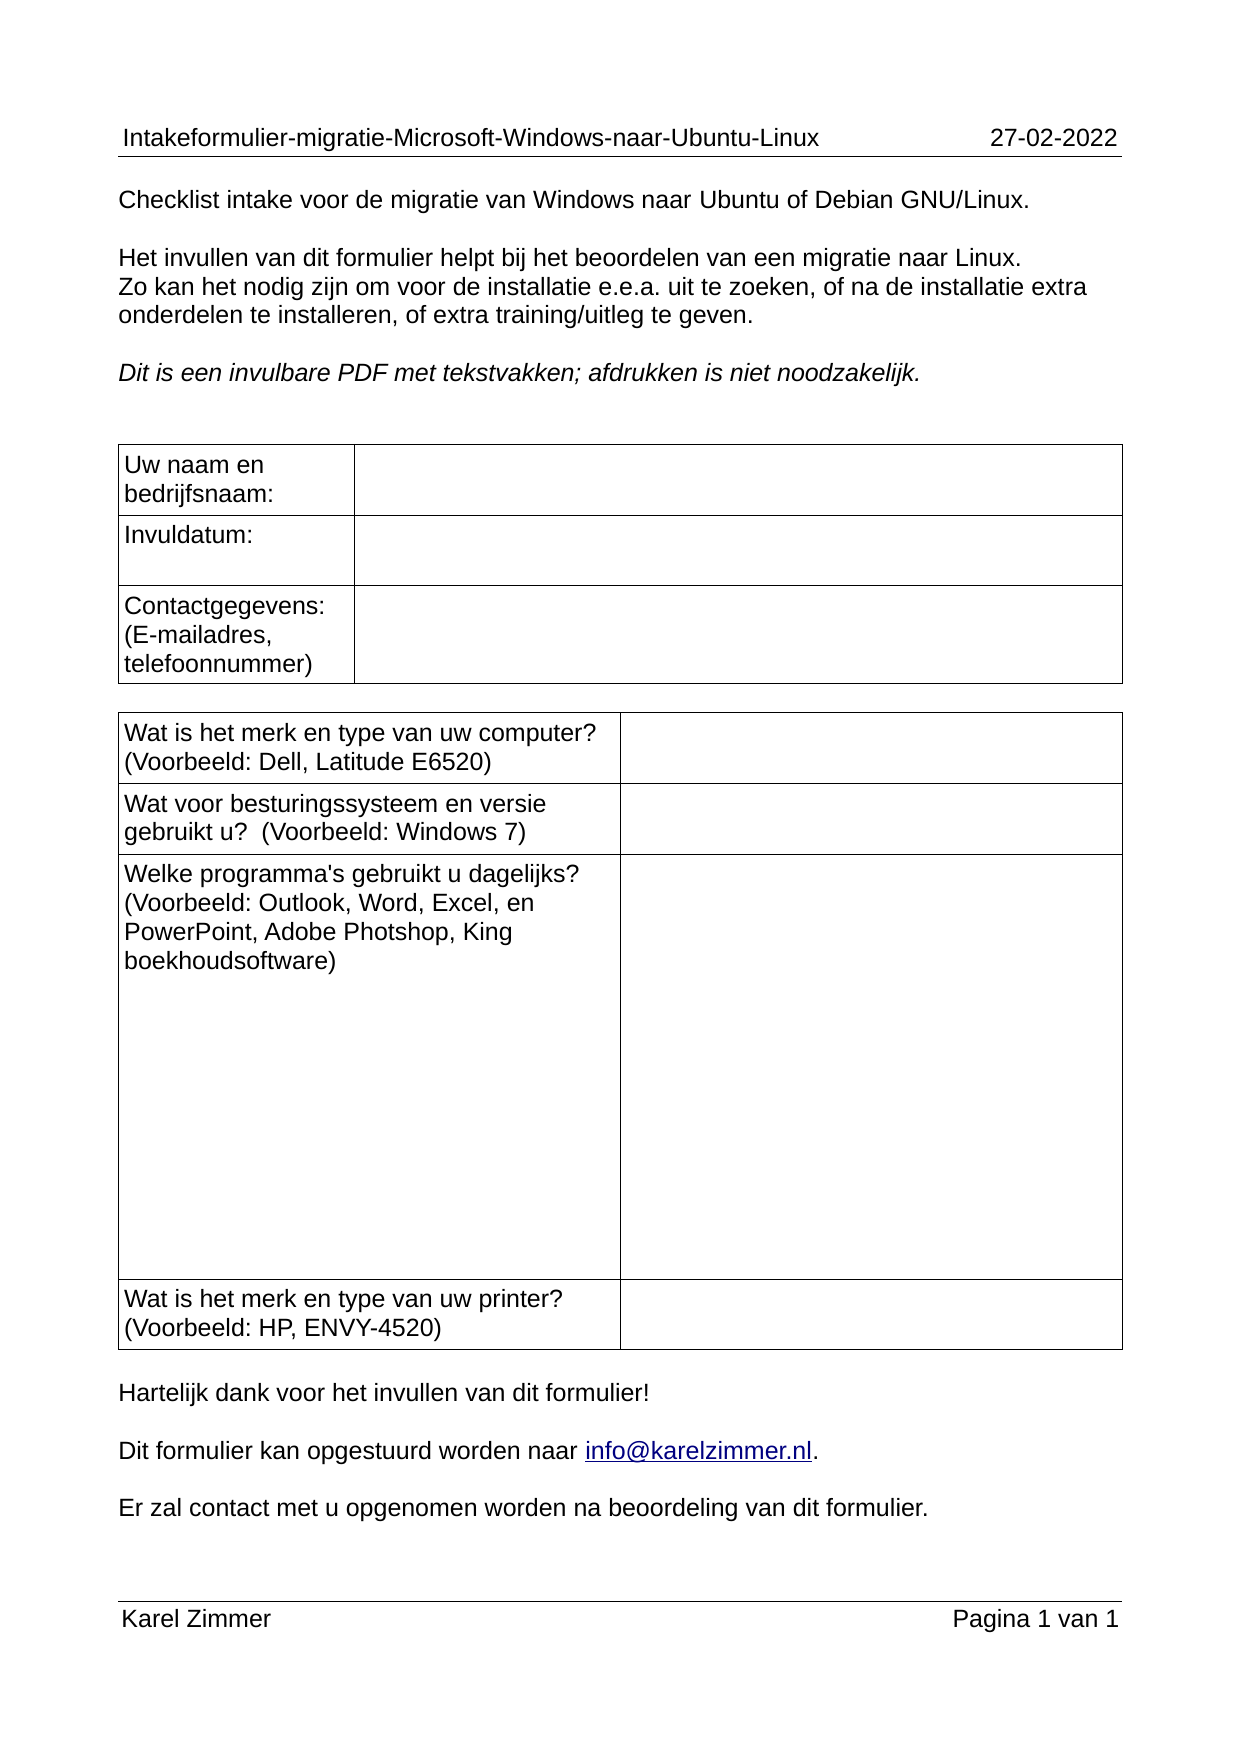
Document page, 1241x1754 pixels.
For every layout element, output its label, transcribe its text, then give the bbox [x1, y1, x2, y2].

text Dit formulier kan opgestuurd worden naar info@karelzimmer.nl. [118, 1436, 1122, 1464]
table_header [355, 445, 1122, 515]
table_cell Wat is het merk en type van uw printer? (Voorbeeld: HP, ENVY-4520) [119, 1280, 620, 1349]
table_header Uw naam en bedrijfsnaam: [119, 445, 354, 515]
text Checklist intake voor de migratie van Windows naar Ubuntu of Debian GNU/Linux. [118, 185, 1122, 214]
table_cell [621, 784, 1122, 853]
table_cell Contactgegevens: (E-mailadres, telefoonnummer) [119, 586, 354, 683]
text Zo kan het nodig zijn om voor de installatie e.e.a. uit te zoeken, of na de installatie extra onderdelen te installeren, of extra training/uitleg te geven. [118, 271, 1122, 329]
text Het invullen van dit formulier helpt bij het beoordelen van een migratie naar Linux. [118, 243, 1122, 271]
table_cell [621, 855, 1122, 1279]
text Er zal contact met u opgenomen worden na beoordeling van dit formulier. [118, 1493, 1122, 1522]
table_cell Welke programma's gebruikt u dagelijks? (Voorbeeld: Outlook, Word, Excel, en PowerPoint, Adobe Photshop, King boekhoudsoftware) [119, 855, 620, 1279]
table_cell [621, 1280, 1122, 1349]
table_cell [355, 516, 1122, 585]
table_cell [355, 586, 1122, 683]
table_cell Wat voor besturingssysteem en versie gebruikt u? (Voorbeeld: Windows 7) [119, 784, 620, 853]
text Hartelijk dank voor het invullen van dit formulier! [118, 1378, 1122, 1407]
table_cell Invuldatum: [119, 516, 354, 585]
text Dit is een invulbare PDF met tekstvakken; afdrukken is niet noodzakelijk. [118, 358, 1122, 386]
table_header [621, 713, 1122, 783]
table_header Wat is het merk en type van uw computer? (Voorbeeld: Dell, Latitude E6520) [119, 713, 620, 783]
